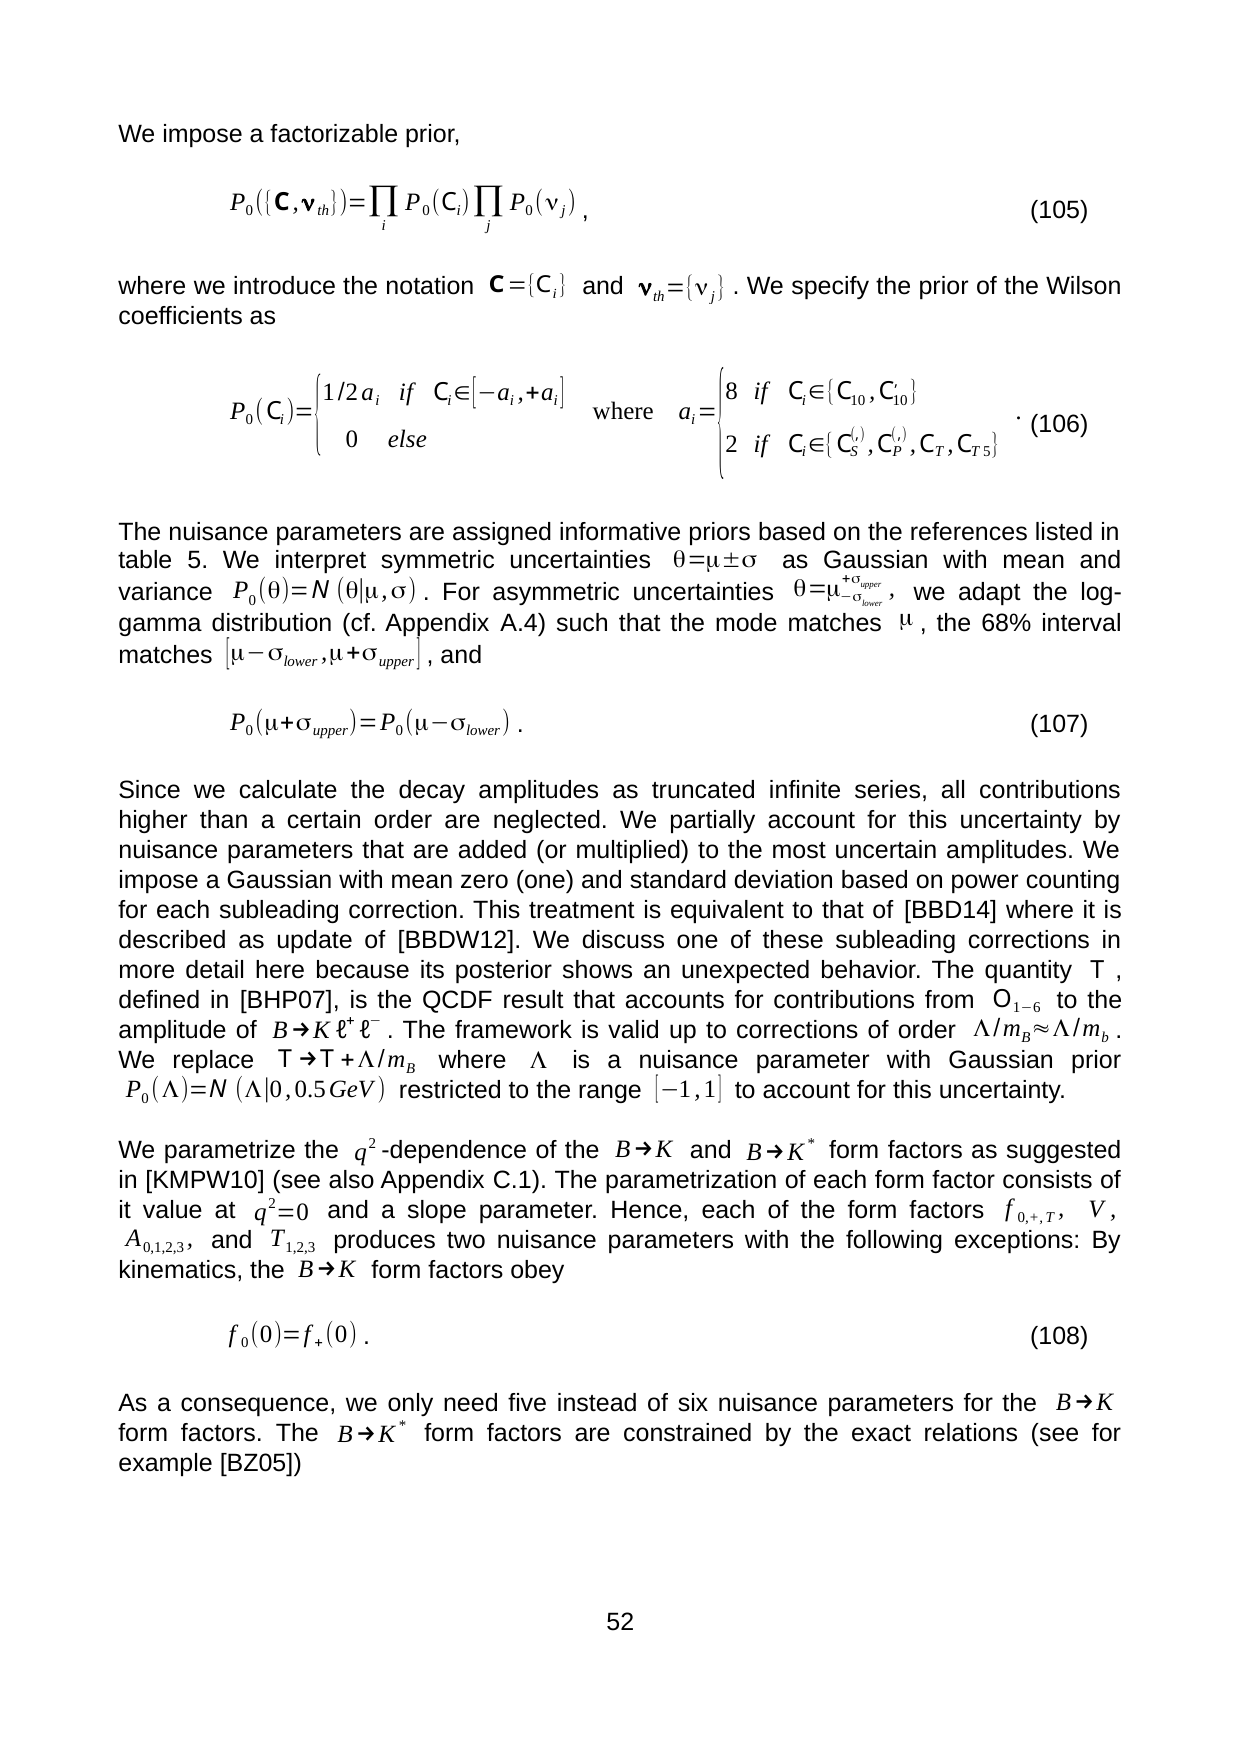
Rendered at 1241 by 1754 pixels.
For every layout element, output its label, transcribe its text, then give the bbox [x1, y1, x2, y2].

table_header [118, 178, 217, 240]
text As a consequence, we only need five instead of six nuisance parameters for the form factors. The form factors are constrained by the exact relations (see for example [BZ05]) [118, 1387, 1122, 1477]
text The nuisance parameters are assigned informative priors based on the references listed in table 5. We interpret symmetric uncertainties as Gaussian with mean and variance . For asymmetric uncertainties we adapt the log-gamma distribution (cf. Appendix A.4) such that the mode matches , the 68% interval matches , and [118, 516, 1122, 671]
table_header . [217, 701, 1024, 745]
table_header [118, 360, 217, 486]
text where we introduce the notation and . We specify the prior of the Wilson coefficients as [118, 270, 1122, 330]
table_header (106) [1024, 360, 1123, 486]
table_header [118, 1314, 217, 1357]
table_header (107) [1024, 701, 1123, 745]
table_header . [217, 1314, 1024, 1357]
table_header , [217, 178, 1024, 240]
table_header [118, 701, 217, 745]
text We impose a factorizable prior, [118, 118, 1122, 148]
table_header (108) [1024, 1314, 1123, 1357]
text We parametrize the -dependence of the and form factors as suggested in [KMPW10] (see also Appendix C.1). The parametrization of each form factor consists of it value at and a slope parameter. Hence, each of the form factors and produces two nuisance parameters with the following exceptions: By kinematics, the form factors obey [118, 1135, 1122, 1285]
table_header (105) [1024, 178, 1123, 240]
text Since we calculate the decay amplitudes as truncated infinite series, all contributions higher than a certain order are neglected. We partially account for this uncertainty by nuisance parameters that are added (or multiplied) to the most uncertain amplitudes. We impose a Gaussian with mean zero (one) and standard deviation based on power counting for each subleading correction. This treatment is equivalent to that of [BBD14] where it is described as update of [BBDW12]. We discuss one of these subleading corrections in more detail here because its posterior shows an unexpected behavior. The quantity , defined in [BHP07], is the QCDF result that accounts for contributions from to the amplitude of . The framework is valid up to corrections of order . We replace where is a nuisance parameter with Gaussian prior restricted to the range to account for this uncertainty. [118, 775, 1122, 1105]
table_header [217, 360, 1024, 486]
